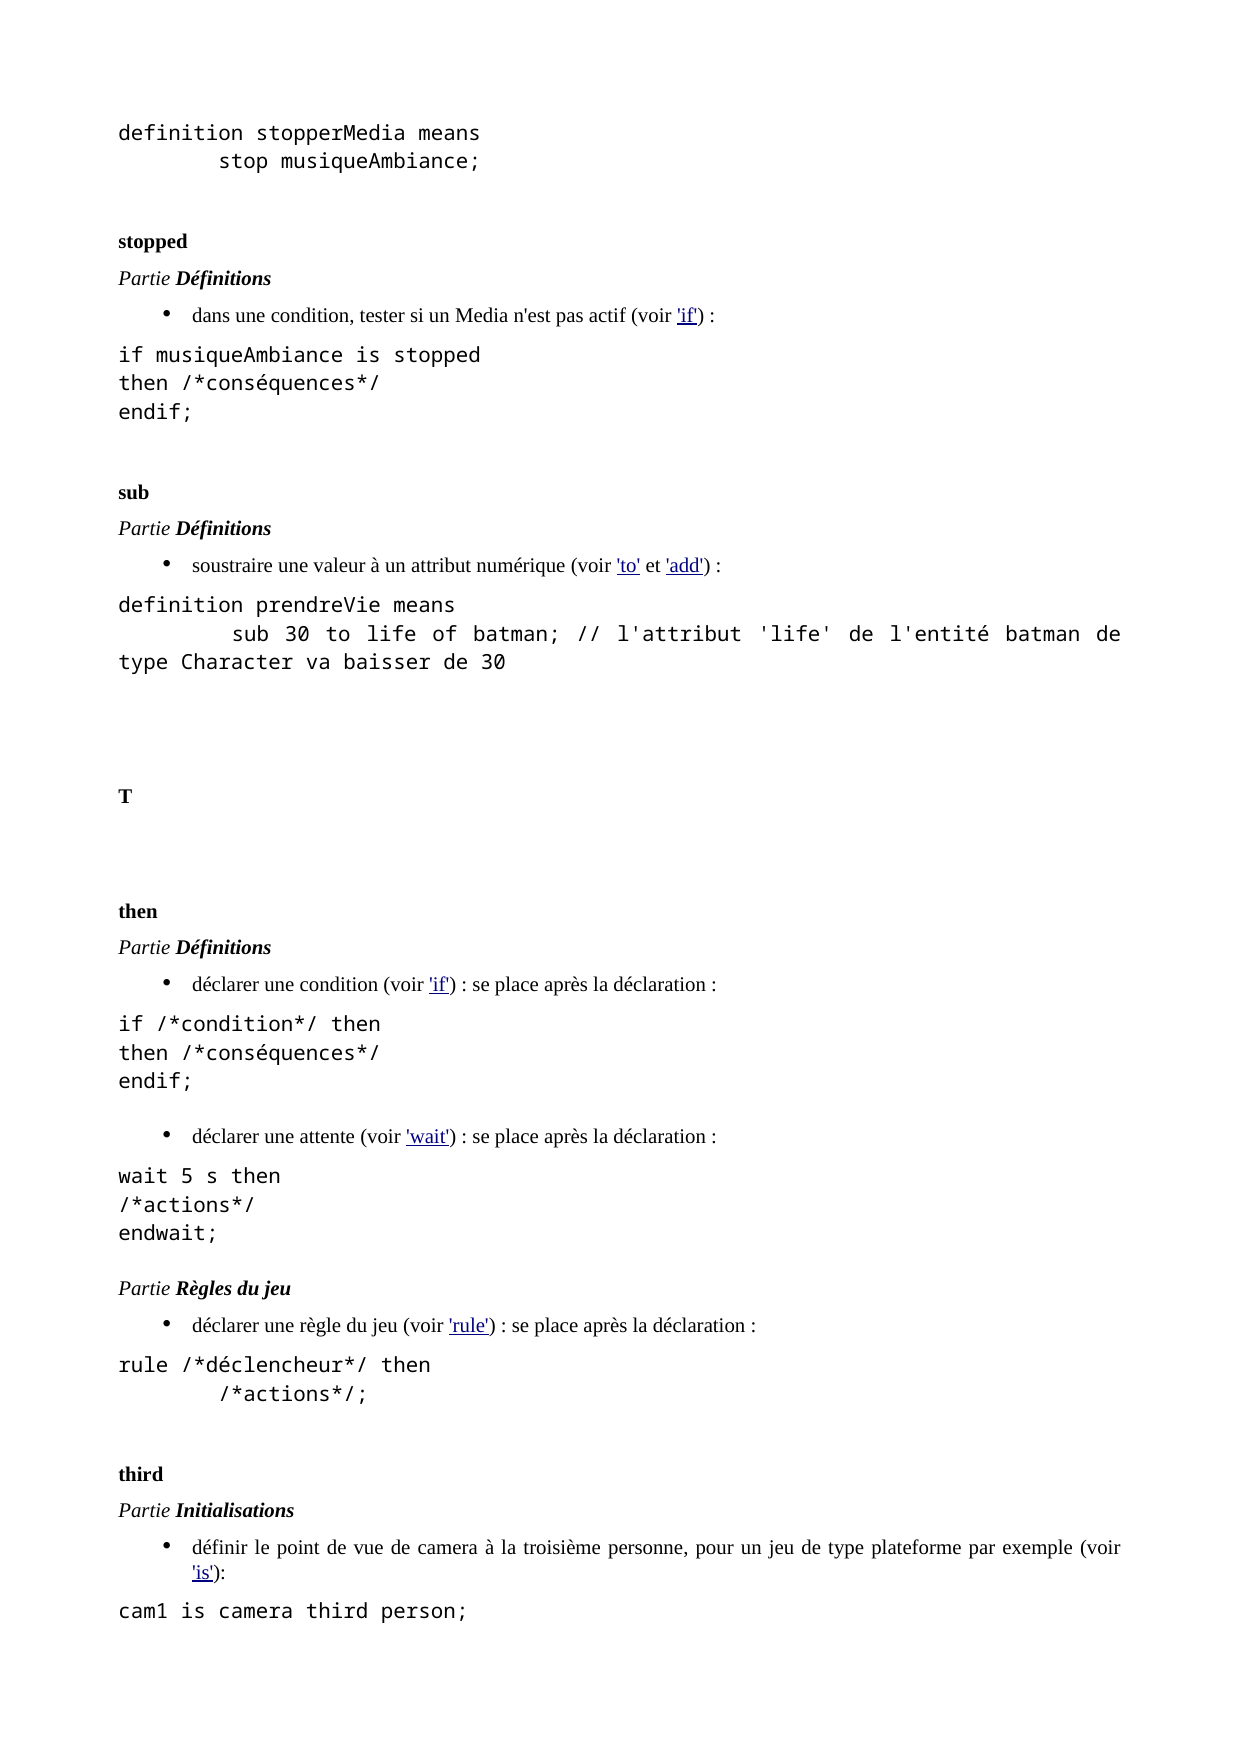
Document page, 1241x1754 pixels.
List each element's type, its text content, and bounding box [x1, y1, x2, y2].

list déclarer une condition (voir 'if') : se place après la déclaration : [162, 972, 1122, 997]
text Partie Définitions [118, 935, 1122, 959]
text cam1 is camera third person; [118, 1596, 1122, 1624]
subtitle stopped [118, 229, 1122, 253]
text Partie Définitions [118, 516, 1122, 540]
text /*actions*/ [118, 1190, 1122, 1218]
subtitle T [118, 784, 1122, 808]
text wait 5 s then [118, 1161, 1122, 1190]
list déclarer une règle du jeu (voir 'rule') : se place après la déclaration : [162, 1313, 1122, 1338]
text endif; [118, 1066, 1122, 1094]
list déclarer une attente (voir 'wait') : se place après la déclaration : [162, 1124, 1122, 1149]
subtitle sub [118, 480, 1122, 504]
text if /*condition*/ then [118, 1009, 1122, 1038]
text if musiqueAmbiance is stopped [118, 340, 1122, 368]
text sub 30 to life of batman; // l'attribut 'life' de l'entité batman de type Character va baisser de 30 [118, 619, 1122, 676]
text then /*conséquences*/ [118, 1038, 1122, 1066]
text /*actions*/; [118, 1379, 1122, 1407]
text endif; [118, 397, 1122, 425]
subtitle third [118, 1462, 1122, 1486]
list dans une condition, tester si un Media n'est pas actif (voir 'if') : [162, 303, 1122, 327]
text Partie Règles du jeu [118, 1276, 1122, 1300]
text endwait; [118, 1218, 1122, 1247]
subtitle then [118, 899, 1122, 923]
text stop musiqueAmbiance; [118, 147, 1122, 175]
text rule /*déclencheur*/ then [118, 1350, 1122, 1379]
text definition prendreVie means [118, 590, 1122, 619]
text definition stopperMedia means [118, 118, 1122, 147]
text Partie Initialisations [118, 1498, 1122, 1522]
text then /*conséquences*/ [118, 368, 1122, 397]
text Partie Définitions [118, 266, 1122, 290]
list soustraire une valeur à un attribut numérique (voir 'to' et 'add') : [162, 553, 1122, 578]
list définir le point de vue de camera à la troisième personne, pour un jeu de type plateforme par exemple (voir 'is'): [162, 1535, 1122, 1584]
